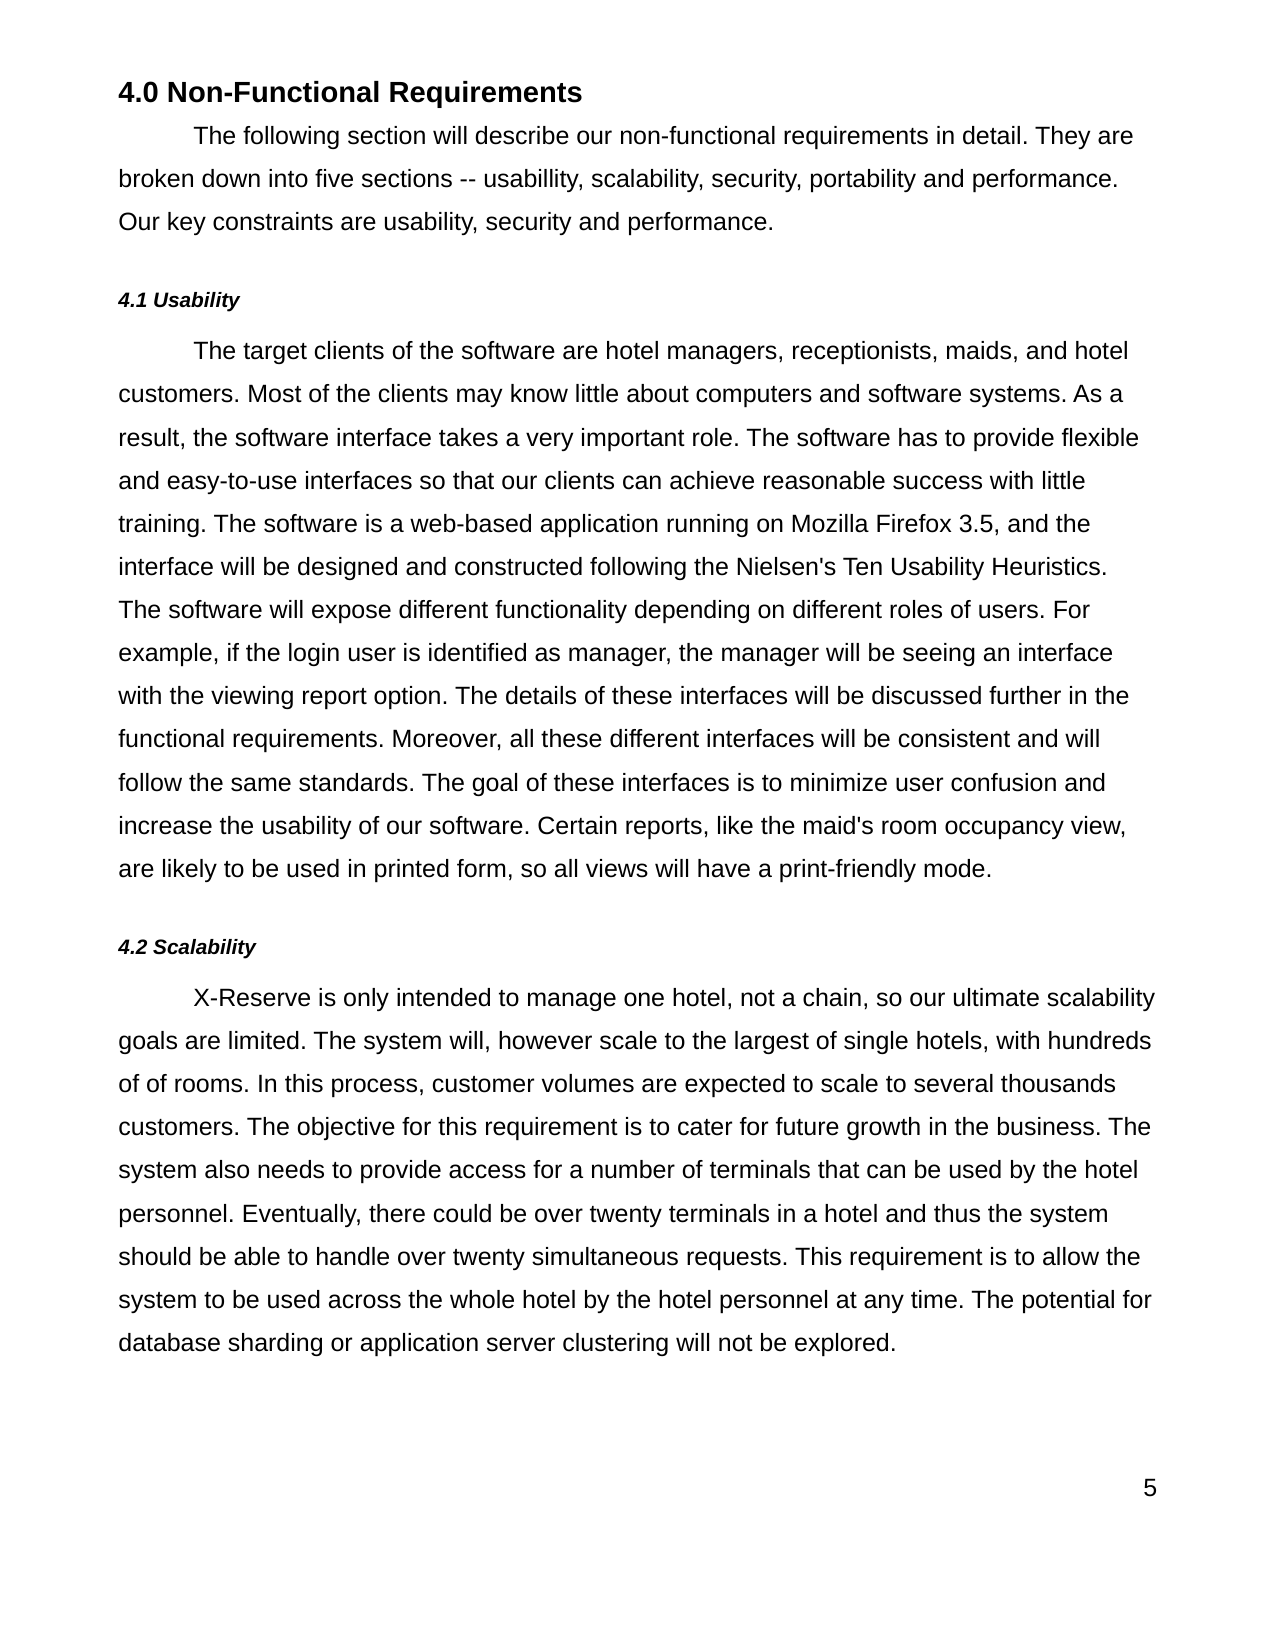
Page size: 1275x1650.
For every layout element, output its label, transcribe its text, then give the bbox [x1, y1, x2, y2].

text X-Reserve is only intended to manage one hotel, not a chain, so our ultimate scalability goals are limited. The system will, however scale to the largest of single hotels, with hundreds of of rooms. In this process, customer volumes are expected to scale to several thousands customers. The objective for this requirement is to cater for future growth in the business. The system also needs to provide access for a number of terminals that can be used by the hotel personnel. Eventually, there could be over twenty terminals in a hotel and thus the system should be able to handle over twenty simultaneous requests. This requirement is to allow the system to be used across the whole hotel by the hotel personnel at any time. The potential for database sharding or application server clustering will not be explored. [118, 983, 1157, 1357]
text The target clients of the software are hotel managers, receptionists, maids, and hotel customers. Most of the clients may know little about computers and software systems. As a result, the software interface takes a very important role. The software has to provide flexible and easy-to-use interfaces so that our clients can achieve reasonable success with little training. The software is a web-based application running on Mozilla Firefox 3.5, and the interface will be designed and constructed following the Nielsen's Ten Usability Heuristics. The software will expose different functionality depending on different roles of users. For example, if the login user is identified as manager, the manager will be seeing an interface with the viewing report option. The details of these interfaces will be discussed further in the functional requirements. Moreover, all these different interfaces will be consistent and will follow the same standards. The goal of these interfaces is to minimize user confusion and increase the usability of our software. Certain reports, like the maid's room occupancy view, are likely to be used in printed form, so all views will have a print-friendly mode. [118, 336, 1157, 883]
subtitle 4.2 Scalability [118, 934, 1157, 958]
text The following section will describe our non-functional requirements in detail. They are broken down into five sections -- usabillity, scalability, security, portability and performance. Our key constraints are usability, security and performance. [118, 121, 1157, 236]
subtitle 4.0 Non-Functional Requirements [118, 75, 1157, 108]
subtitle 4.1 Usability [118, 288, 1157, 312]
